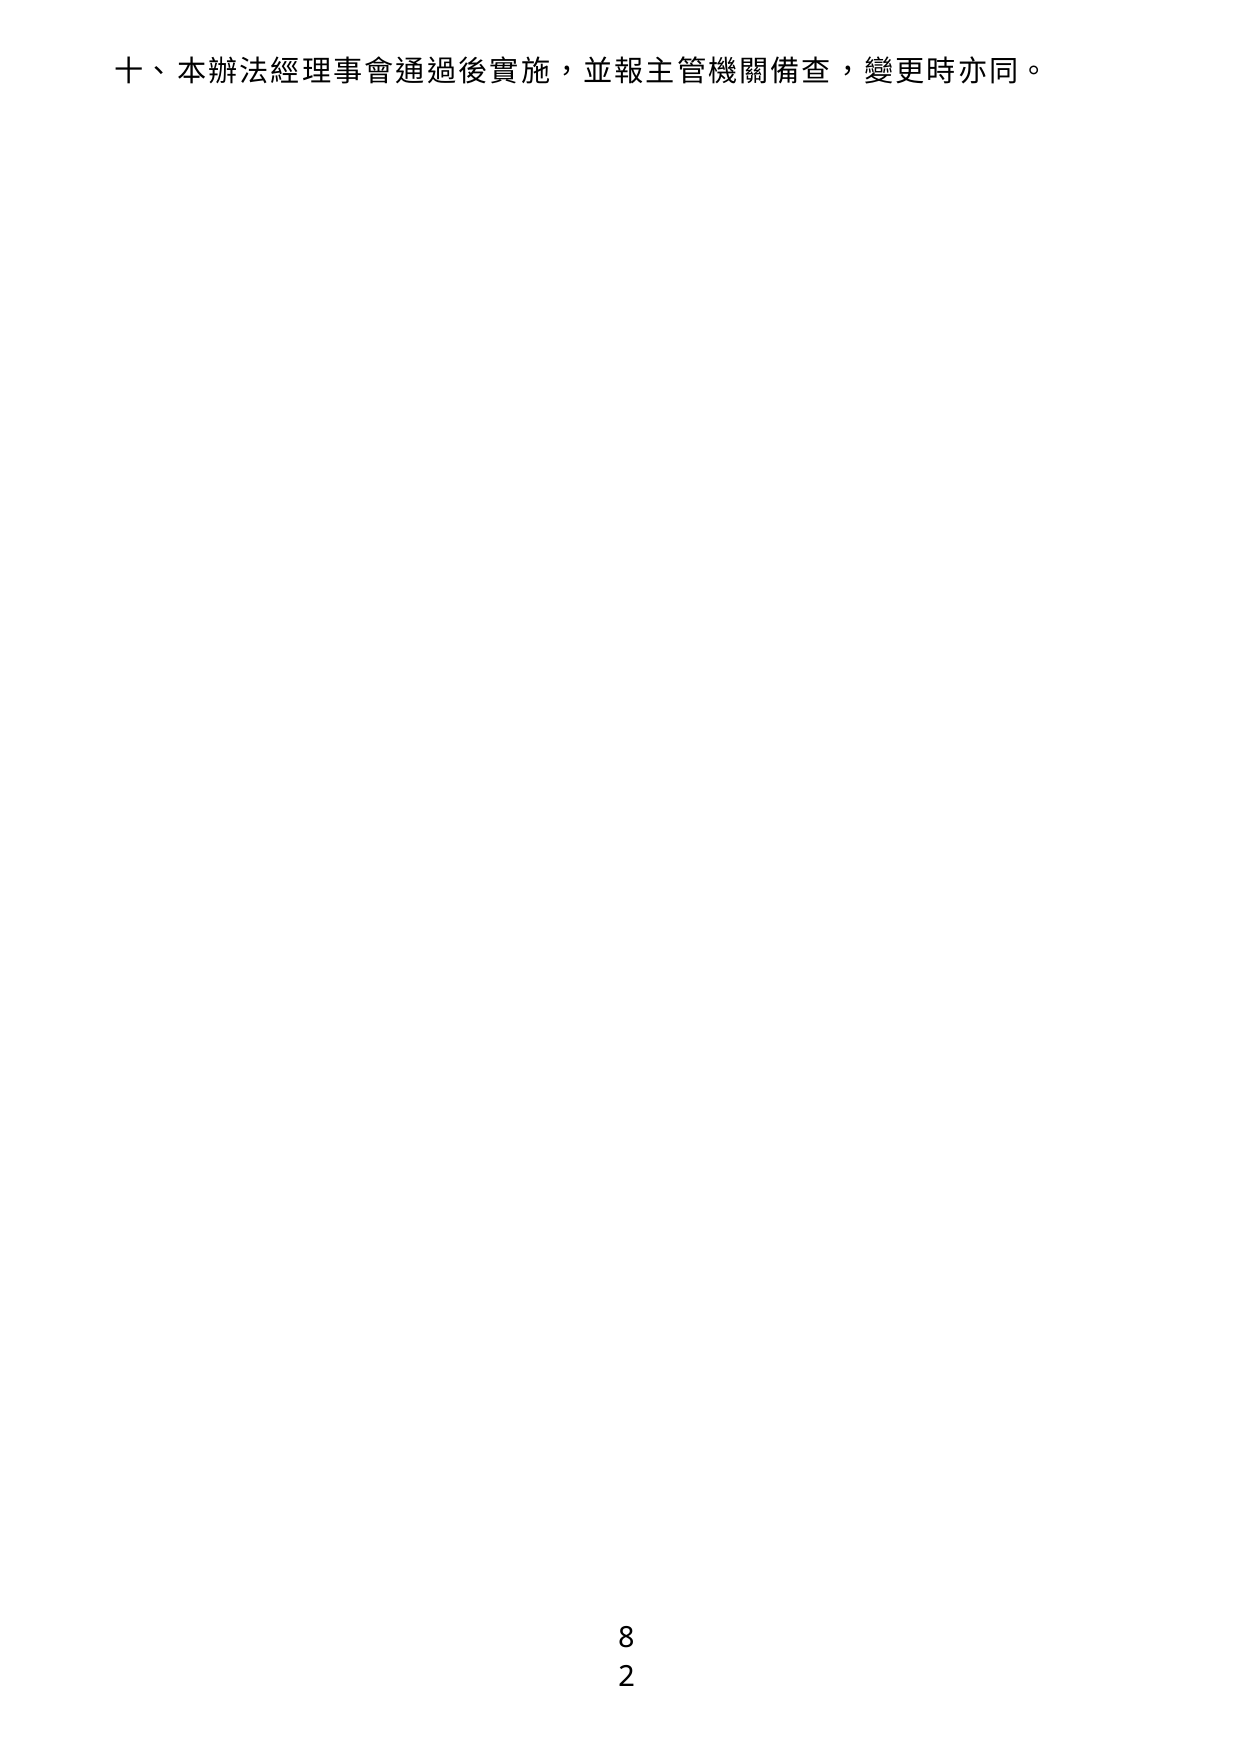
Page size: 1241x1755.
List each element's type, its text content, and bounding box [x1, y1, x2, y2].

text 十、本辦法經理事會通過後實施，並報主管機關備查，變更時亦同。 [113, 27, 1079, 89]
